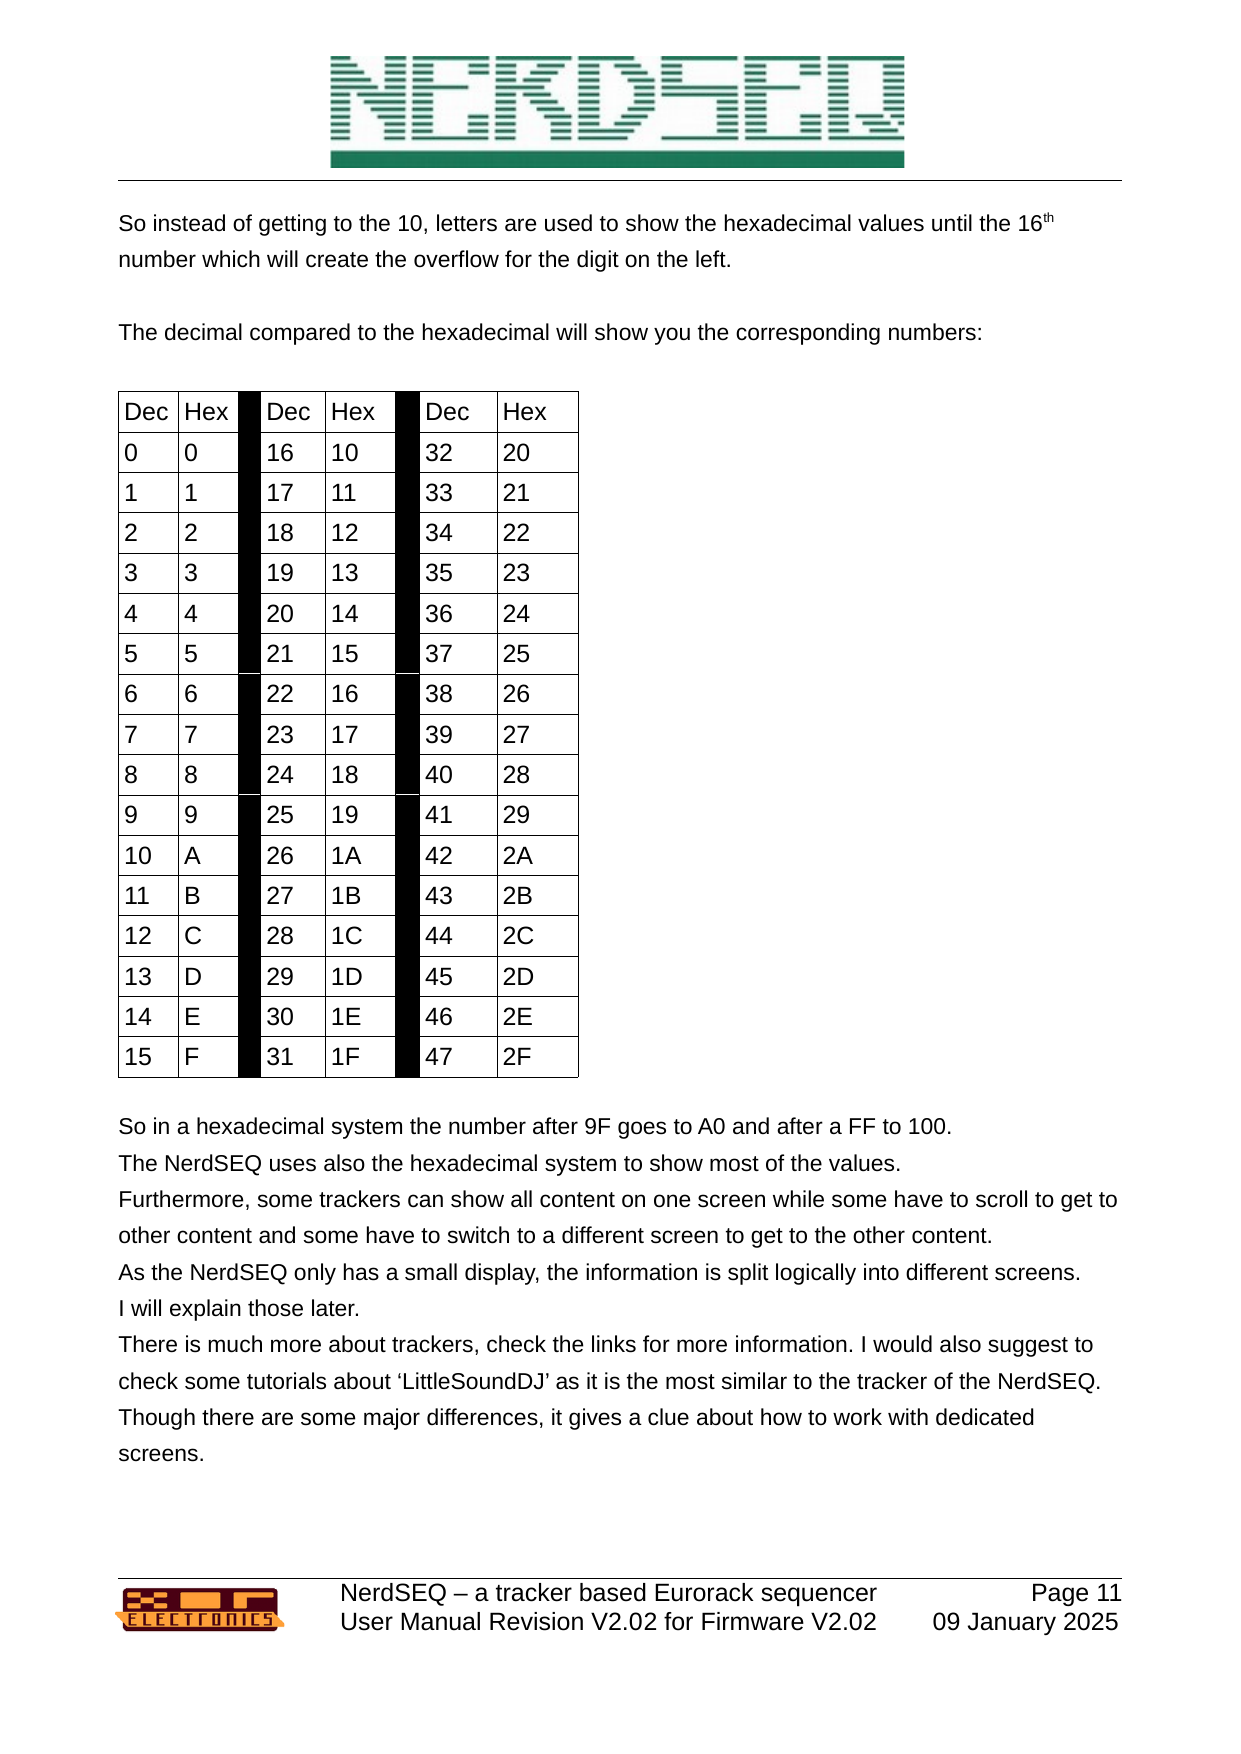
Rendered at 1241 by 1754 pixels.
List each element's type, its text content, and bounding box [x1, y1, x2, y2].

table_cell [239, 1037, 260, 1077]
table_cell [396, 594, 419, 633]
table_cell 15 [326, 634, 395, 673]
table_cell 31 [261, 1037, 325, 1077]
table_cell 16 [261, 433, 325, 472]
table_cell [239, 755, 260, 794]
table_cell 27 [261, 876, 325, 915]
table_cell [239, 997, 260, 1036]
table_cell 19 [261, 554, 325, 593]
table_cell 29 [498, 796, 578, 835]
table_header Dec [119, 392, 178, 432]
table_cell 6 [179, 675, 238, 714]
table_header Hex [498, 392, 578, 432]
table_cell 18 [261, 513, 325, 553]
table_cell 1D [326, 957, 395, 996]
table_cell 17 [261, 473, 325, 512]
table_cell 25 [498, 634, 578, 673]
table_cell 21 [261, 634, 325, 673]
table_cell 36 [420, 594, 497, 633]
table_cell [396, 836, 419, 875]
table_cell 20 [498, 433, 578, 472]
table_cell 12 [326, 513, 395, 553]
table_cell 1 [119, 473, 178, 512]
table_cell 32 [420, 433, 497, 472]
table_cell D [179, 957, 238, 996]
text So in a hexadecimal system the number after 9F goes to A0 and after a FF to 100. [118, 1113, 1122, 1139]
table_cell 24 [261, 755, 325, 794]
table_cell [239, 473, 260, 512]
text Furthermore, some trackers can show all content on one screen while some have to scroll to get to other content and some have to switch to a different screen to get to the other content. [118, 1186, 1122, 1248]
table_cell 46 [420, 997, 497, 1036]
table_cell 8 [179, 755, 238, 794]
table_cell [239, 957, 260, 996]
table_cell 28 [498, 755, 578, 794]
table_header [396, 392, 419, 432]
table_cell [239, 836, 260, 875]
table_cell 26 [261, 836, 325, 875]
table_cell 5 [179, 634, 238, 673]
table_cell 35 [420, 554, 497, 593]
table_cell 25 [261, 796, 325, 835]
table_cell 2 [179, 513, 238, 553]
table_cell [396, 796, 419, 835]
table_cell 26 [498, 675, 578, 714]
table_header Hex [326, 392, 395, 432]
table_cell [239, 916, 260, 956]
table_cell [396, 433, 419, 472]
table_cell [239, 675, 260, 714]
table_header Dec [420, 392, 497, 432]
table_cell [396, 634, 419, 673]
table_cell 47 [420, 1037, 497, 1077]
table_cell A [179, 836, 238, 875]
table_cell [239, 715, 260, 754]
table_cell 16 [326, 675, 395, 714]
table_cell 2E [498, 997, 578, 1036]
table_cell E [179, 997, 238, 1036]
table_header Hex [179, 392, 238, 432]
text As the NerdSEQ only has a small display, the information is split logically into different screens. [118, 1258, 1122, 1285]
table_cell 20 [261, 594, 325, 633]
table_cell 13 [119, 957, 178, 996]
table_cell 9 [119, 796, 178, 835]
table_cell 38 [420, 675, 497, 714]
table_cell 24 [498, 594, 578, 633]
table_cell 8 [119, 755, 178, 794]
table_cell 10 [326, 433, 395, 472]
table_cell [396, 755, 419, 794]
table_cell 14 [326, 594, 395, 633]
table_cell 33 [420, 473, 497, 512]
table_cell 15 [119, 1037, 178, 1077]
table_cell 2C [498, 916, 578, 956]
table_cell [239, 554, 260, 593]
text I will explain those later. [118, 1295, 1122, 1321]
table_header Dec [261, 392, 325, 432]
table_cell 11 [119, 876, 178, 915]
table_cell 2B [498, 876, 578, 915]
table_cell 44 [420, 916, 497, 956]
table_cell 23 [261, 715, 325, 754]
table_cell 14 [119, 997, 178, 1036]
table_cell 27 [498, 715, 578, 754]
table_cell 12 [119, 916, 178, 956]
table_cell 1F [326, 1037, 395, 1077]
table_cell [396, 916, 419, 956]
table_cell [396, 513, 419, 553]
table_cell [396, 876, 419, 915]
table_cell 13 [326, 554, 395, 593]
table_cell 1E [326, 997, 395, 1036]
table_cell [396, 554, 419, 593]
text So instead of getting to the 10, letters are used to show the hexadecimal values until the 16th number which will create the overflow for the digit on the left. [118, 209, 1122, 272]
table_cell [396, 473, 419, 512]
table_cell [239, 796, 260, 835]
table_cell [396, 997, 419, 1036]
picture [330, 56, 905, 168]
text The NerdSEQ uses also the hexadecimal system to show most of the values. [118, 1149, 1122, 1176]
table_cell 43 [420, 876, 497, 915]
picture [115, 1584, 285, 1634]
text The decimal compared to the hexadecimal will show you the corresponding numbers: [118, 319, 1122, 345]
table_cell 5 [119, 634, 178, 673]
table_cell 41 [420, 796, 497, 835]
table_cell 22 [261, 675, 325, 714]
table_cell 22 [498, 513, 578, 553]
table_cell 29 [261, 957, 325, 996]
text There is much more about trackers, check the links for more information. I would also suggest to check some tutorials about ‘LittleSoundDJ’ as it is the most similar to the tracker of the NerdSEQ. [118, 1331, 1122, 1394]
table_cell 19 [326, 796, 395, 835]
table_cell 3 [119, 554, 178, 593]
text Though there are some major differences, it gives a clue about how to work with dedicated screens. [118, 1404, 1122, 1467]
table_cell [239, 876, 260, 915]
table_cell 3 [179, 554, 238, 593]
table_cell 7 [179, 715, 238, 754]
table_cell [239, 433, 260, 472]
table_cell 1B [326, 876, 395, 915]
table_cell 7 [119, 715, 178, 754]
table_cell [396, 715, 419, 754]
table_cell C [179, 916, 238, 956]
table_cell 17 [326, 715, 395, 754]
table_cell 45 [420, 957, 497, 996]
table_cell [396, 675, 419, 714]
table_cell 28 [261, 916, 325, 956]
table_cell 39 [420, 715, 497, 754]
table_cell F [179, 1037, 238, 1077]
table_cell 23 [498, 554, 578, 593]
table_cell 2A [498, 836, 578, 875]
table_cell 1A [326, 836, 395, 875]
table_cell [396, 1037, 419, 1077]
table_cell 11 [326, 473, 395, 512]
table_cell 4 [119, 594, 178, 633]
table_cell 1 [179, 473, 238, 512]
table_cell 2D [498, 957, 578, 996]
table_cell 21 [498, 473, 578, 512]
table_cell 37 [420, 634, 497, 673]
table_cell 18 [326, 755, 395, 794]
table_cell [239, 594, 260, 633]
table_cell 42 [420, 836, 497, 875]
table_cell 4 [179, 594, 238, 633]
table_cell 1C [326, 916, 395, 956]
table_cell 9 [179, 796, 238, 835]
table_cell [239, 634, 260, 673]
table_cell 0 [179, 433, 238, 472]
table_cell 0 [119, 433, 178, 472]
table_cell 2 [119, 513, 178, 553]
table_cell [396, 957, 419, 996]
table_header [239, 392, 260, 432]
table_cell 34 [420, 513, 497, 553]
table_cell 2F [498, 1037, 578, 1077]
table_cell B [179, 876, 238, 915]
table_cell 6 [119, 675, 178, 714]
table_cell 40 [420, 755, 497, 794]
table_cell 30 [261, 997, 325, 1036]
table_cell [239, 513, 260, 553]
table_cell 10 [119, 836, 178, 875]
